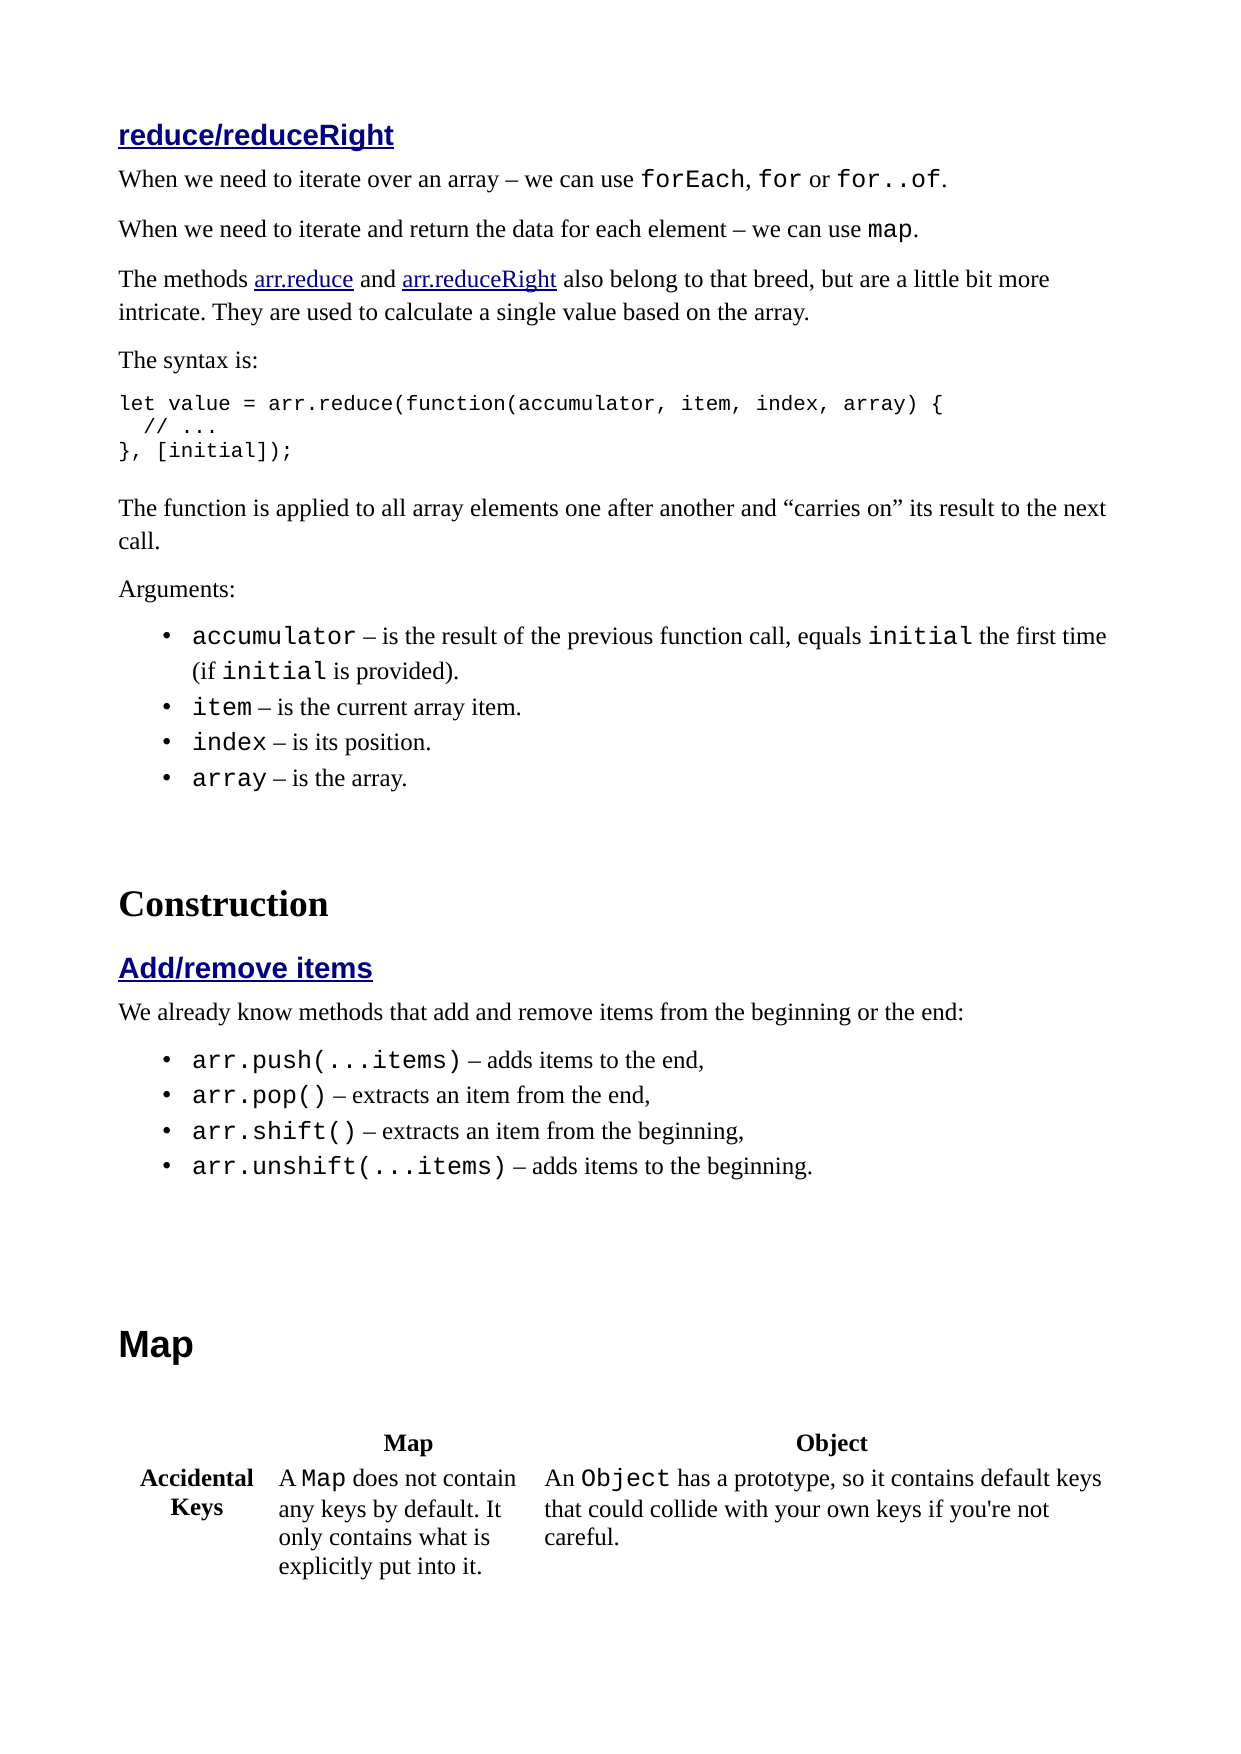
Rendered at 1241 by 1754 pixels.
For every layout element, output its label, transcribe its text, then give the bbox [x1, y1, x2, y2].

table_header Object [541, 1425, 1122, 1460]
text The function is applied to all array elements one after another and “carries on” its result to the next call. [118, 493, 1122, 555]
list index – is its position. [162, 727, 1122, 758]
subtitle Construction [118, 881, 1122, 924]
list item – is the current array item. [162, 692, 1122, 723]
subtitle Map [118, 1322, 1122, 1365]
list arr.shift() – extracts an item from the beginning, [162, 1116, 1122, 1147]
text The methods arr.reduce and arr.reduceRight also belong to that breed, but are a little bit more intricate. They are used to calculate a single value based on the array. [118, 264, 1122, 326]
table_cell A Map does not contain any keys by default. It only contains what is explicitly put into it. [275, 1460, 541, 1583]
text }, [initial]); [118, 440, 1122, 463]
table_header Map [275, 1425, 541, 1460]
text When we need to iterate and return the data for each element – we can use map. [118, 214, 1122, 245]
text The syntax is: [118, 345, 1122, 374]
text // ... [118, 416, 1122, 440]
list arr.pop() – extracts an item from the end, [162, 1081, 1122, 1111]
list accumulator – is the result of the previous function call, equals initial the first time (if initial is provided). [162, 621, 1122, 687]
text Arguments: [118, 574, 1122, 602]
text We already know methods that add and remove items from the beginning or the end: [118, 997, 1122, 1026]
table_cell Accidental Keys [118, 1460, 275, 1583]
subtitle reduce/reduceRight [118, 118, 1122, 152]
text When we need to iterate over an array – we can use forEach, for or for..of. [118, 164, 1122, 195]
list array – is the array. [162, 763, 1122, 793]
list arr.push(...items) – adds items to the end, [162, 1045, 1122, 1076]
subtitle Add/remove items [118, 951, 1122, 985]
text let value = arr.reduce(function(accumulator, item, index, array) { [118, 393, 1122, 416]
table_header [118, 1425, 275, 1460]
list arr.unshift(...items) – adds items to the beginning. [162, 1151, 1122, 1182]
table_cell An Object has a prototype, so it contains default keys that could collide with your own keys if you're not careful. [541, 1460, 1122, 1583]
